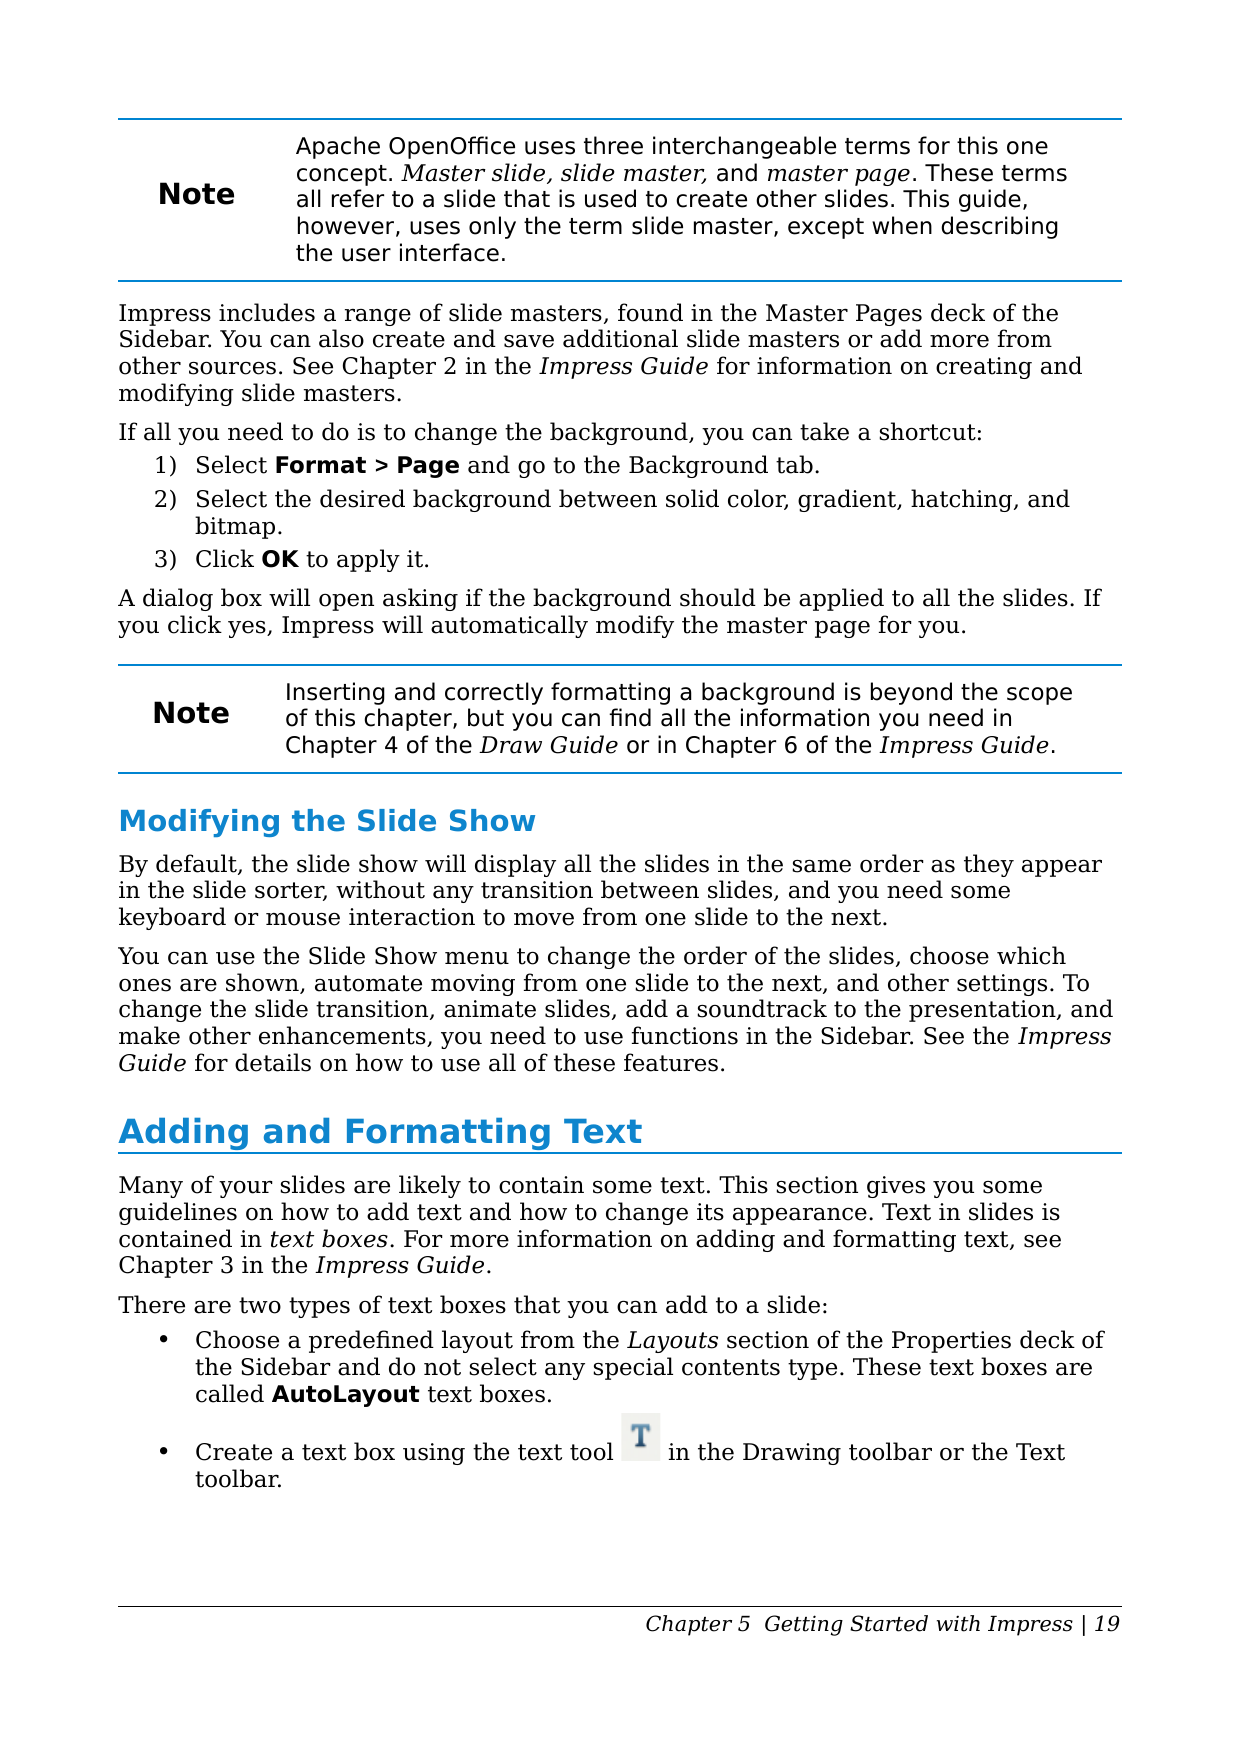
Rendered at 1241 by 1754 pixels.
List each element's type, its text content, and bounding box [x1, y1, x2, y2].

list Select the desired background between solid color, gradient, hatching, and bitmap. [177, 487, 1122, 540]
picture [621, 1413, 661, 1461]
text Impress includes a range of slide masters, found in the Master Pages deck of the Sidebar. You can also create and save additional slide masters or add more from other sources. See Chapter 2 in the Impress Guide for information on creating and modifying slide masters. [118, 300, 1122, 407]
table_header Inserting and correctly formatting a background is beyond the scope of this chapter, but you can find all the information you need in Chapter 4 of the Draw Guide or in Chapter 6 of the Impress Guide. [264, 666, 1122, 772]
table_header Apache OpenOffice uses three interchangeable terms for this one concept. Master slide, slide master, and master page. These terms all refer to a slide that is used to create other slides. This guide, however, uses only the term slide master, except when describing the user interface. [274, 120, 1122, 279]
list There are two types of text boxes that you can add to a slide: [118, 1292, 1122, 1318]
list Click OK to apply it. [177, 546, 1122, 573]
table_header Note [118, 666, 263, 772]
list Choose a predefined layout from the Layouts section of the Properties deck of the Sidebar and do not select any special contents type. These text boxes are called AutoLayout text boxes. [156, 1325, 1122, 1407]
list If all you need to do is to change the background, you can take a shortcut: [118, 419, 1122, 446]
subtitle Adding and Formatting Text [118, 1113, 1122, 1152]
list Select Format > Page and go to the Background tab. [177, 452, 1122, 480]
text A dialog box will open asking if the background should be applied to all the slides. If you click yes, Impress will automatically modify the master page for you. [118, 585, 1122, 639]
text You can use the Slide Show menu to change the order of the slides, choose which ones are shown, automate moving from one slide to the next, and other settings. To change the slide transition, animate slides, add a soundtrack to the presentation, and make other enhancements, you need to use functions in the Sidebar. See the Impress Guide for details on how to use all of these features. [118, 943, 1122, 1077]
table_header Note [118, 120, 274, 279]
list Create a text box using the text tool in the Drawing toolbar or the Text toolbar. [156, 1414, 1122, 1493]
text Many of your slides are likely to contain some text. This section gives you some guidelines on how to add text and how to change its appearance. Text in slides is contained in text boxes. For more information on adding and formatting text, see Chapter 3 in the Impress Guide. [118, 1173, 1122, 1279]
text By default, the slide show will display all the slides in the same order as they appear in the slide sorter, without any transition between slides, and you need some keyboard or mouse interaction to move from one slide to the next. [118, 851, 1122, 931]
subtitle Modifying the Slide Show [118, 804, 1122, 838]
